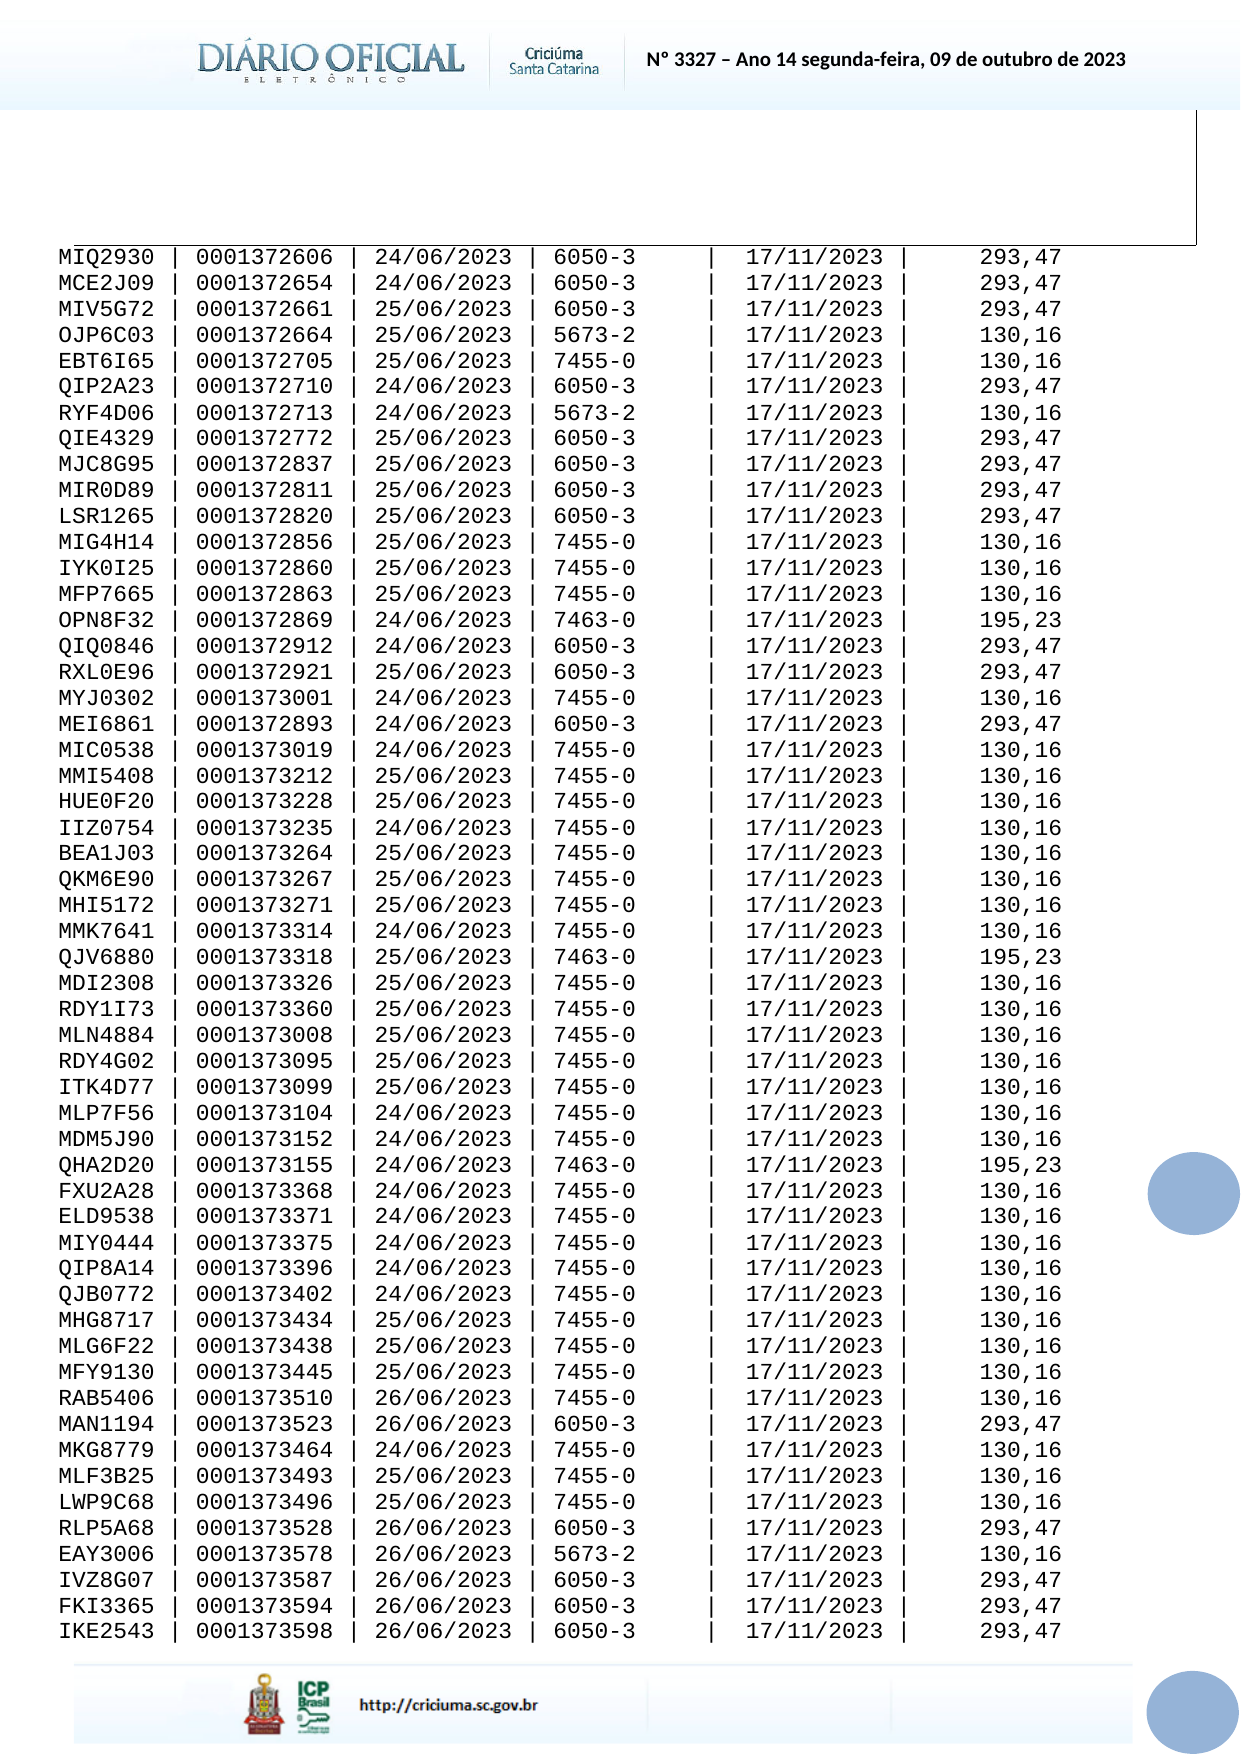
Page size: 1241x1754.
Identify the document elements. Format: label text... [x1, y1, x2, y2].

text MEI6861 | 0001372893 | 24/06/2023 | 6050-3 | 17/11/2023 | 293,47 [44, 712, 1196, 738]
text MIY0444 | 0001373375 | 24/06/2023 | 7455-0 | 17/11/2023 | 130,16 [44, 1231, 1196, 1257]
text QJB0772 | 0001373402 | 24/06/2023 | 7455-0 | 17/11/2023 | 130,16 [44, 1283, 1196, 1309]
text MIV5G72 | 0001372661 | 25/06/2023 | 6050-3 | 17/11/2023 | 293,47 [44, 297, 1196, 323]
text MHI5172 | 0001373271 | 25/06/2023 | 7455-0 | 17/11/2023 | 130,16 [44, 894, 1196, 919]
text MDI2308 | 0001373326 | 25/06/2023 | 7455-0 | 17/11/2023 | 130,16 [44, 971, 1196, 997]
text EAY3006 | 0001373578 | 26/06/2023 | 5673-2 | 17/11/2023 | 130,16 [44, 1542, 1196, 1568]
text MJC8G95 | 0001372837 | 25/06/2023 | 6050-3 | 17/11/2023 | 293,47 [44, 453, 1196, 479]
text MLF3B25 | 0001373493 | 25/06/2023 | 7455-0 | 17/11/2023 | 130,16 [44, 1464, 1196, 1490]
text MFP7665 | 0001372863 | 25/06/2023 | 7455-0 | 17/11/2023 | 130,16 [44, 582, 1196, 608]
text IKE2543 | 0001373598 | 26/06/2023 | 6050-3 | 17/11/2023 | 293,47 [44, 1620, 1196, 1646]
text BEA1J03 | 0001373264 | 25/06/2023 | 7455-0 | 17/11/2023 | 130,16 [44, 842, 1196, 868]
text MMI5408 | 0001373212 | 25/06/2023 | 7455-0 | 17/11/2023 | 130,16 [44, 764, 1196, 790]
text RAB5406 | 0001373510 | 26/06/2023 | 7455-0 | 17/11/2023 | 130,16 [44, 1386, 1196, 1412]
text MLN4884 | 0001373008 | 25/06/2023 | 7455-0 | 17/11/2023 | 130,16 [44, 1023, 1196, 1049]
text QIP2A23 | 0001372710 | 24/06/2023 | 6050-3 | 17/11/2023 | 293,47 [44, 375, 1196, 401]
text MAN1194 | 0001373523 | 26/06/2023 | 6050-3 | 17/11/2023 | 293,47 [44, 1412, 1196, 1438]
text MMK7641 | 0001373314 | 24/06/2023 | 7455-0 | 17/11/2023 | 130,16 [44, 919, 1196, 946]
text RYF4D06 | 0001372713 | 24/06/2023 | 5673-2 | 17/11/2023 | 130,16 [44, 401, 1196, 427]
text ITK4D77 | 0001373099 | 25/06/2023 | 7455-0 | 17/11/2023 | 130,16 [44, 1075, 1196, 1101]
text MCE2J09 | 0001372654 | 24/06/2023 | 6050-3 | 17/11/2023 | 293,47 [44, 271, 1196, 297]
text HUE0F20 | 0001373228 | 25/06/2023 | 7455-0 | 17/11/2023 | 130,16 [44, 790, 1196, 816]
text MIG4H14 | 0001372856 | 25/06/2023 | 7455-0 | 17/11/2023 | 130,16 [44, 531, 1196, 556]
text RDY4G02 | 0001373095 | 25/06/2023 | 7455-0 | 17/11/2023 | 130,16 [44, 1049, 1196, 1075]
text LWP9C68 | 0001373496 | 25/06/2023 | 7455-0 | 17/11/2023 | 130,16 [44, 1490, 1196, 1516]
text MIQ2930 | 0001372606 | 24/06/2023 | 6050-3 | 17/11/2023 | 293,47 [44, 245, 1196, 271]
text QHA2D20 | 0001373155 | 24/06/2023 | 7463-0 | 17/11/2023 | 195,23 [44, 1153, 1180, 1179]
text RDY1I73 | 0001373360 | 25/06/2023 | 7455-0 | 17/11/2023 | 130,16 [44, 997, 1196, 1023]
text IVZ8G07 | 0001373587 | 26/06/2023 | 6050-3 | 17/11/2023 | 293,47 [44, 1568, 1196, 1594]
text MDM5J90 | 0001373152 | 24/06/2023 | 7455-0 | 17/11/2023 | 130,16 [44, 1127, 1196, 1153]
text OJP6C03 | 0001372664 | 25/06/2023 | 5673-2 | 17/11/2023 | 130,16 [44, 323, 1196, 349]
text QIP8A14 | 0001373396 | 24/06/2023 | 7455-0 | 17/11/2023 | 130,16 [44, 1257, 1196, 1283]
text FKI3365 | 0001373594 | 26/06/2023 | 6050-3 | 17/11/2023 | 293,47 [44, 1594, 1196, 1620]
text EBT6I65 | 0001372705 | 25/06/2023 | 7455-0 | 17/11/2023 | 130,16 [44, 349, 1196, 375]
text MFY9130 | 0001373445 | 25/06/2023 | 7455-0 | 17/11/2023 | 130,16 [44, 1361, 1196, 1386]
text QIQ0846 | 0001372912 | 24/06/2023 | 6050-3 | 17/11/2023 | 293,47 [44, 634, 1196, 660]
text RXL0E96 | 0001372921 | 25/06/2023 | 6050-3 | 17/11/2023 | 293,47 [44, 660, 1196, 686]
text IIZ0754 | 0001373235 | 24/06/2023 | 7455-0 | 17/11/2023 | 130,16 [44, 816, 1196, 842]
text MIR0D89 | 0001372811 | 25/06/2023 | 6050-3 | 17/11/2023 | 293,47 [44, 479, 1196, 504]
text QKM6E90 | 0001373267 | 25/06/2023 | 7455-0 | 17/11/2023 | 130,16 [44, 868, 1196, 894]
text LSR1265 | 0001372820 | 25/06/2023 | 6050-3 | 17/11/2023 | 293,47 [44, 504, 1196, 531]
text MLP7F56 | 0001373104 | 24/06/2023 | 7455-0 | 17/11/2023 | 130,16 [44, 1101, 1196, 1127]
text QJV6880 | 0001373318 | 25/06/2023 | 7463-0 | 17/11/2023 | 195,23 [44, 946, 1196, 971]
text MLG6F22 | 0001373438 | 25/06/2023 | 7455-0 | 17/11/2023 | 130,16 [44, 1334, 1196, 1361]
text MIC0538 | 0001373019 | 24/06/2023 | 7455-0 | 17/11/2023 | 130,16 [44, 738, 1196, 764]
text IYK0I25 | 0001372860 | 25/06/2023 | 7455-0 | 17/11/2023 | 130,16 [44, 556, 1196, 582]
text FXU2A28 | 0001373368 | 24/06/2023 | 7455-0 | 17/11/2023 | 130,16 [44, 1179, 1150, 1205]
text ELD9538 | 0001373371 | 24/06/2023 | 7455-0 | 17/11/2023 | 130,16 [44, 1205, 1171, 1231]
text OPN8F32 | 0001372869 | 24/06/2023 | 7463-0 | 17/11/2023 | 195,23 [44, 608, 1196, 634]
text QIE4329 | 0001372772 | 25/06/2023 | 6050-3 | 17/11/2023 | 293,47 [44, 427, 1196, 453]
text MKG8779 | 0001373464 | 24/06/2023 | 7455-0 | 17/11/2023 | 130,16 [44, 1438, 1196, 1464]
text RLP5A68 | 0001373528 | 26/06/2023 | 6050-3 | 17/11/2023 | 293,47 [44, 1516, 1196, 1542]
text MHG8717 | 0001373434 | 25/06/2023 | 7455-0 | 17/11/2023 | 130,16 [44, 1309, 1196, 1334]
text MYJ0302 | 0001373001 | 24/06/2023 | 7455-0 | 17/11/2023 | 130,16 [44, 686, 1196, 712]
